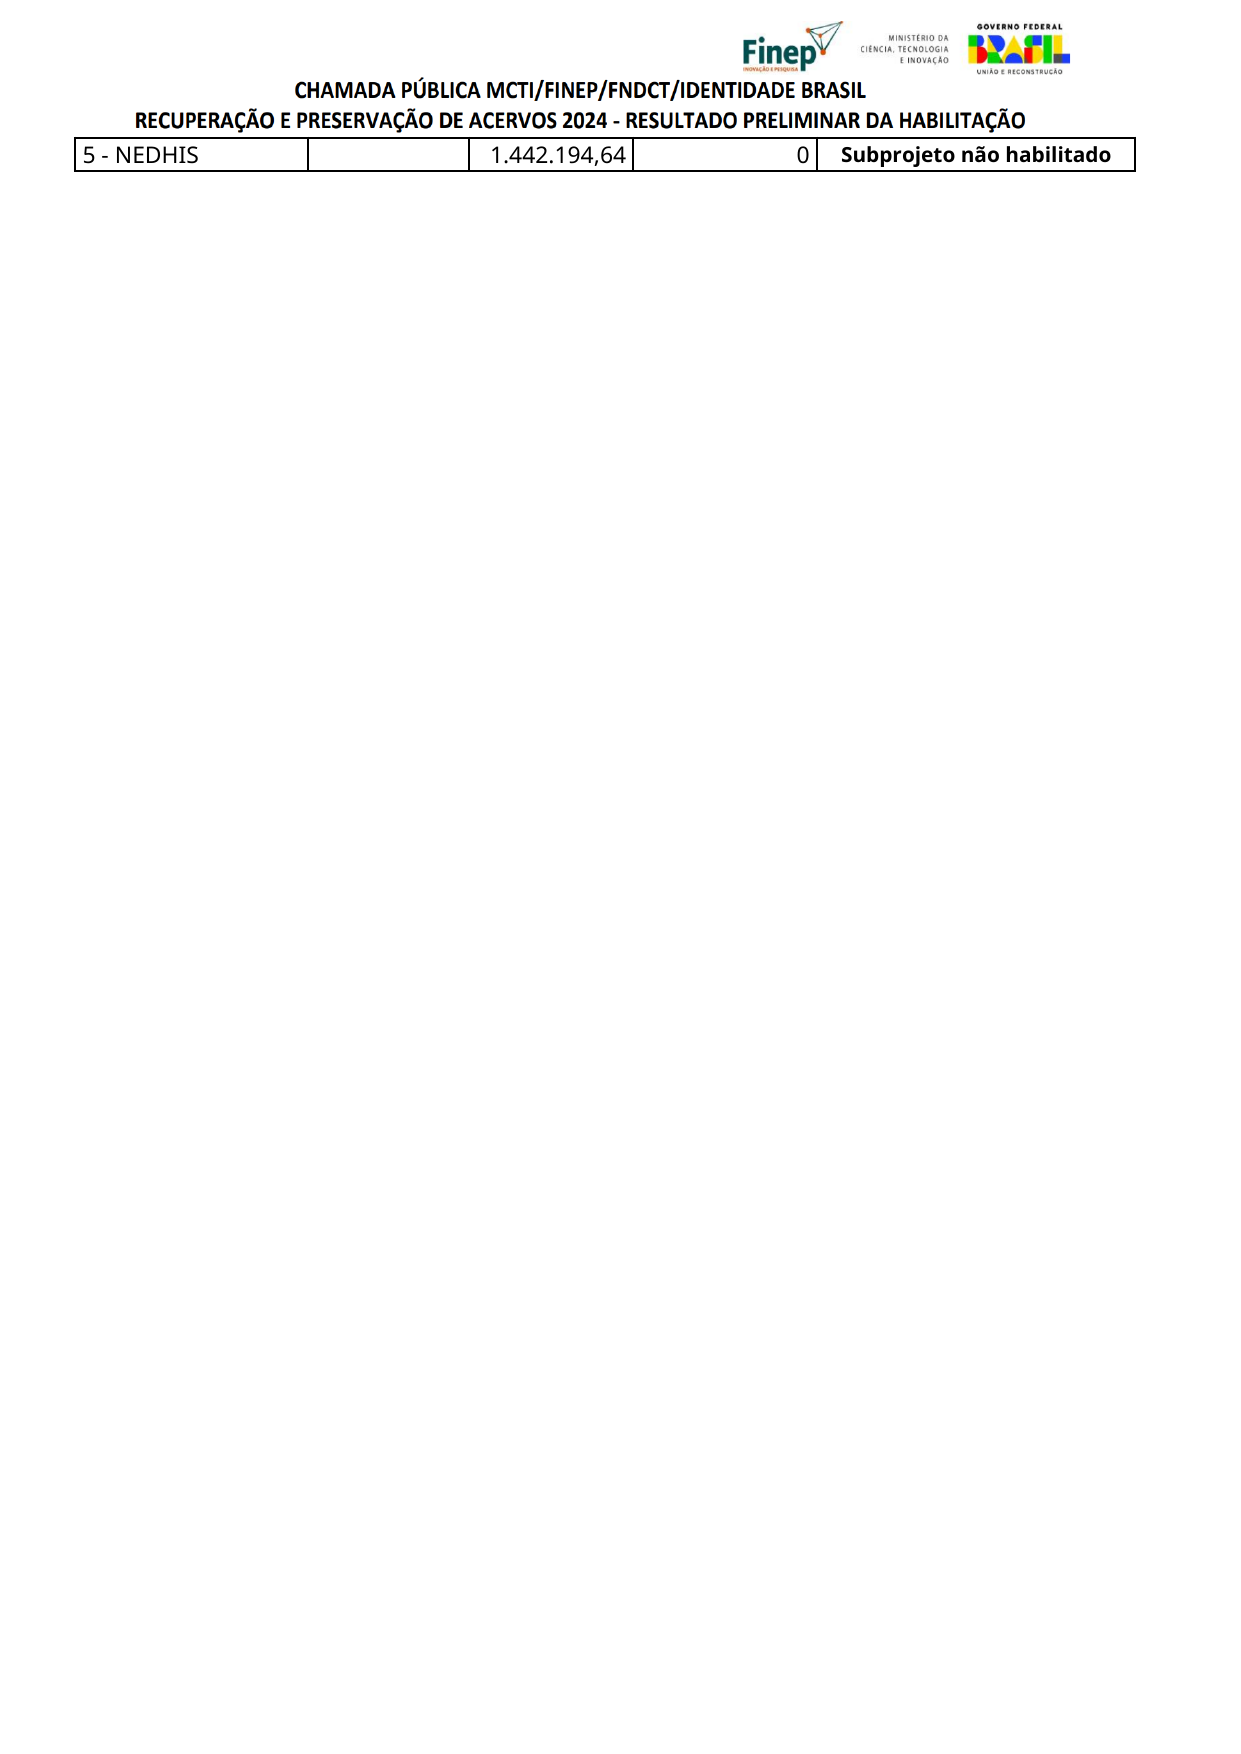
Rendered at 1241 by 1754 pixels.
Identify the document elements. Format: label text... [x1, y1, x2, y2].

table_cell 0 [634, 139, 816, 170]
table_cell Subprojeto não habilitado [818, 139, 1134, 170]
table_cell 1.442.194,64 [470, 139, 632, 170]
table_cell 5 - NEDHIS [76, 139, 307, 170]
table_cell [309, 139, 468, 170]
